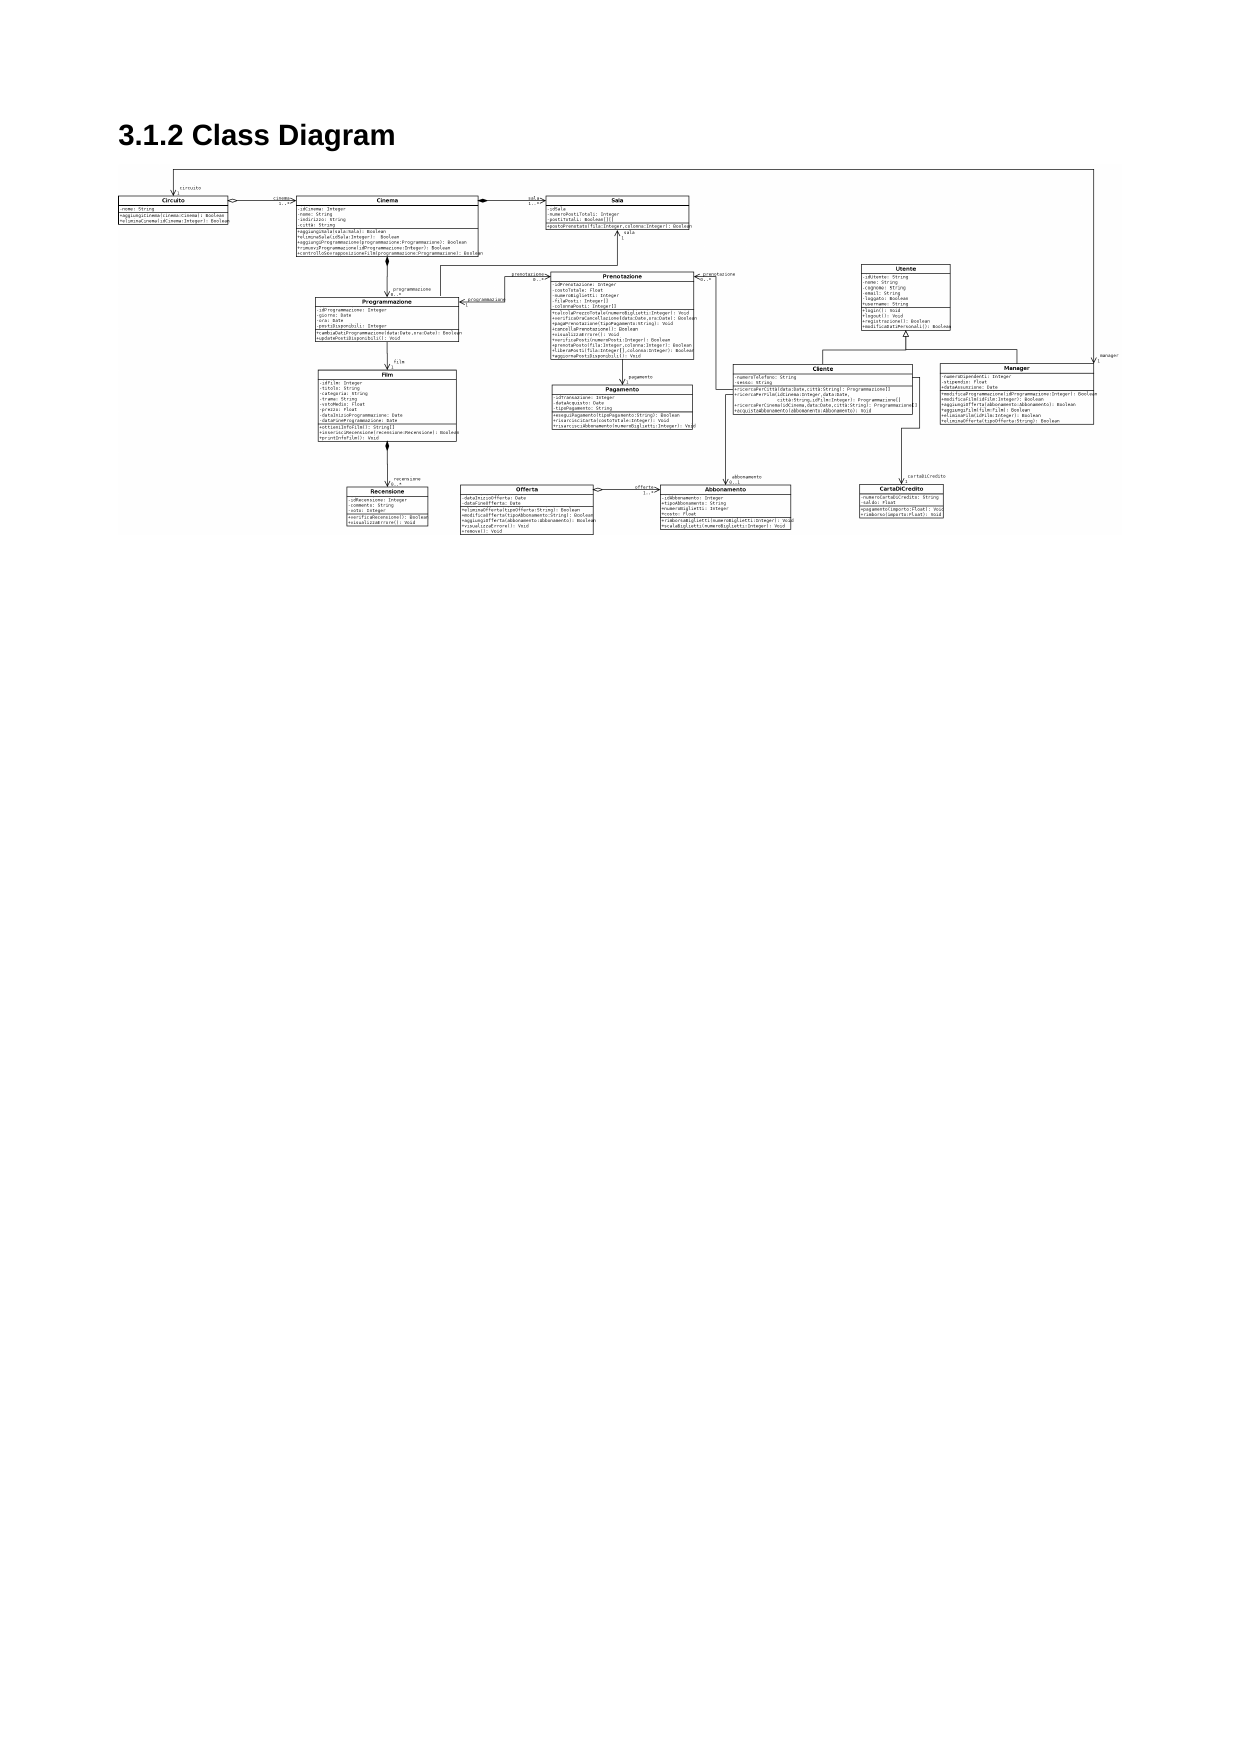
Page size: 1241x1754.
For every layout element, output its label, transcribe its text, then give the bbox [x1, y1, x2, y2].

subtitle 3.1.2 Class Diagram [118, 118, 1122, 152]
picture [118, 164, 1123, 535]
